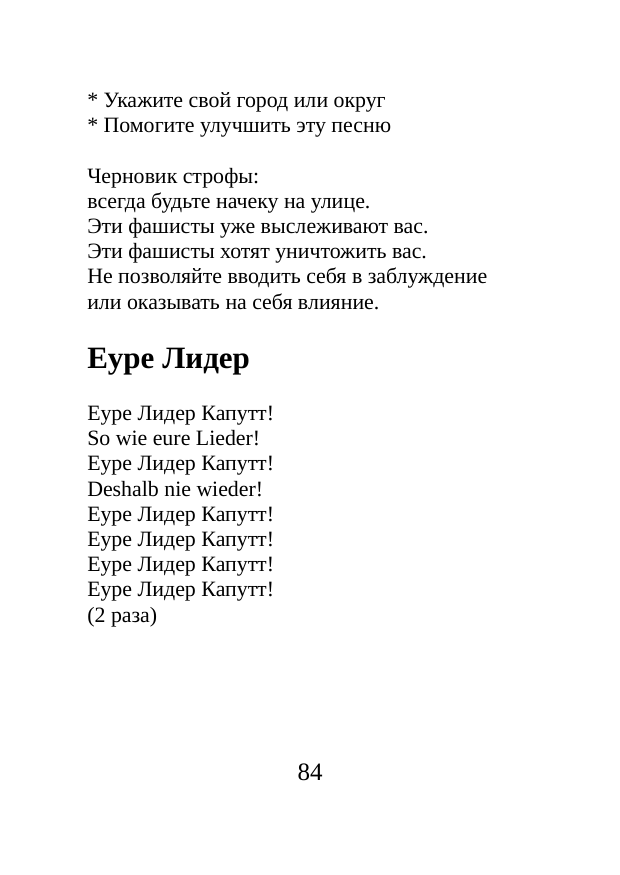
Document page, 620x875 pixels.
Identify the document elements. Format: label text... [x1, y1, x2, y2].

text Не позволяйте вводить себя в заблуждение [87, 263, 532, 289]
text или оказывать на себя влияние. [87, 289, 532, 314]
text Эти фашисты уже выслеживают вас. [87, 213, 532, 238]
text (2 раза) [87, 602, 532, 627]
text * Помогите улучшить эту песню [87, 112, 532, 137]
text * Укажите свой город или округ [87, 87, 532, 112]
text Эти фашисты хотят уничтожить вас. [87, 238, 532, 263]
text Еуре Лидер [87, 339, 532, 375]
text Еуре Лидер Капутт! [87, 400, 532, 425]
text So wie eure Lieder! [87, 425, 532, 450]
text Еуре Лидер Капутт! [87, 450, 532, 476]
text Deshalb nie wieder! [87, 476, 532, 501]
text Еуре Лидер Капутт! [87, 501, 532, 526]
text Еуре Лидер Капутт! [87, 551, 532, 576]
text Еуре Лидер Капутт! [87, 526, 532, 551]
text всегда будьте начеку на улице. [87, 188, 532, 213]
text Еуре Лидер Капутт! [87, 576, 532, 602]
text Черновик строфы: [87, 163, 532, 188]
